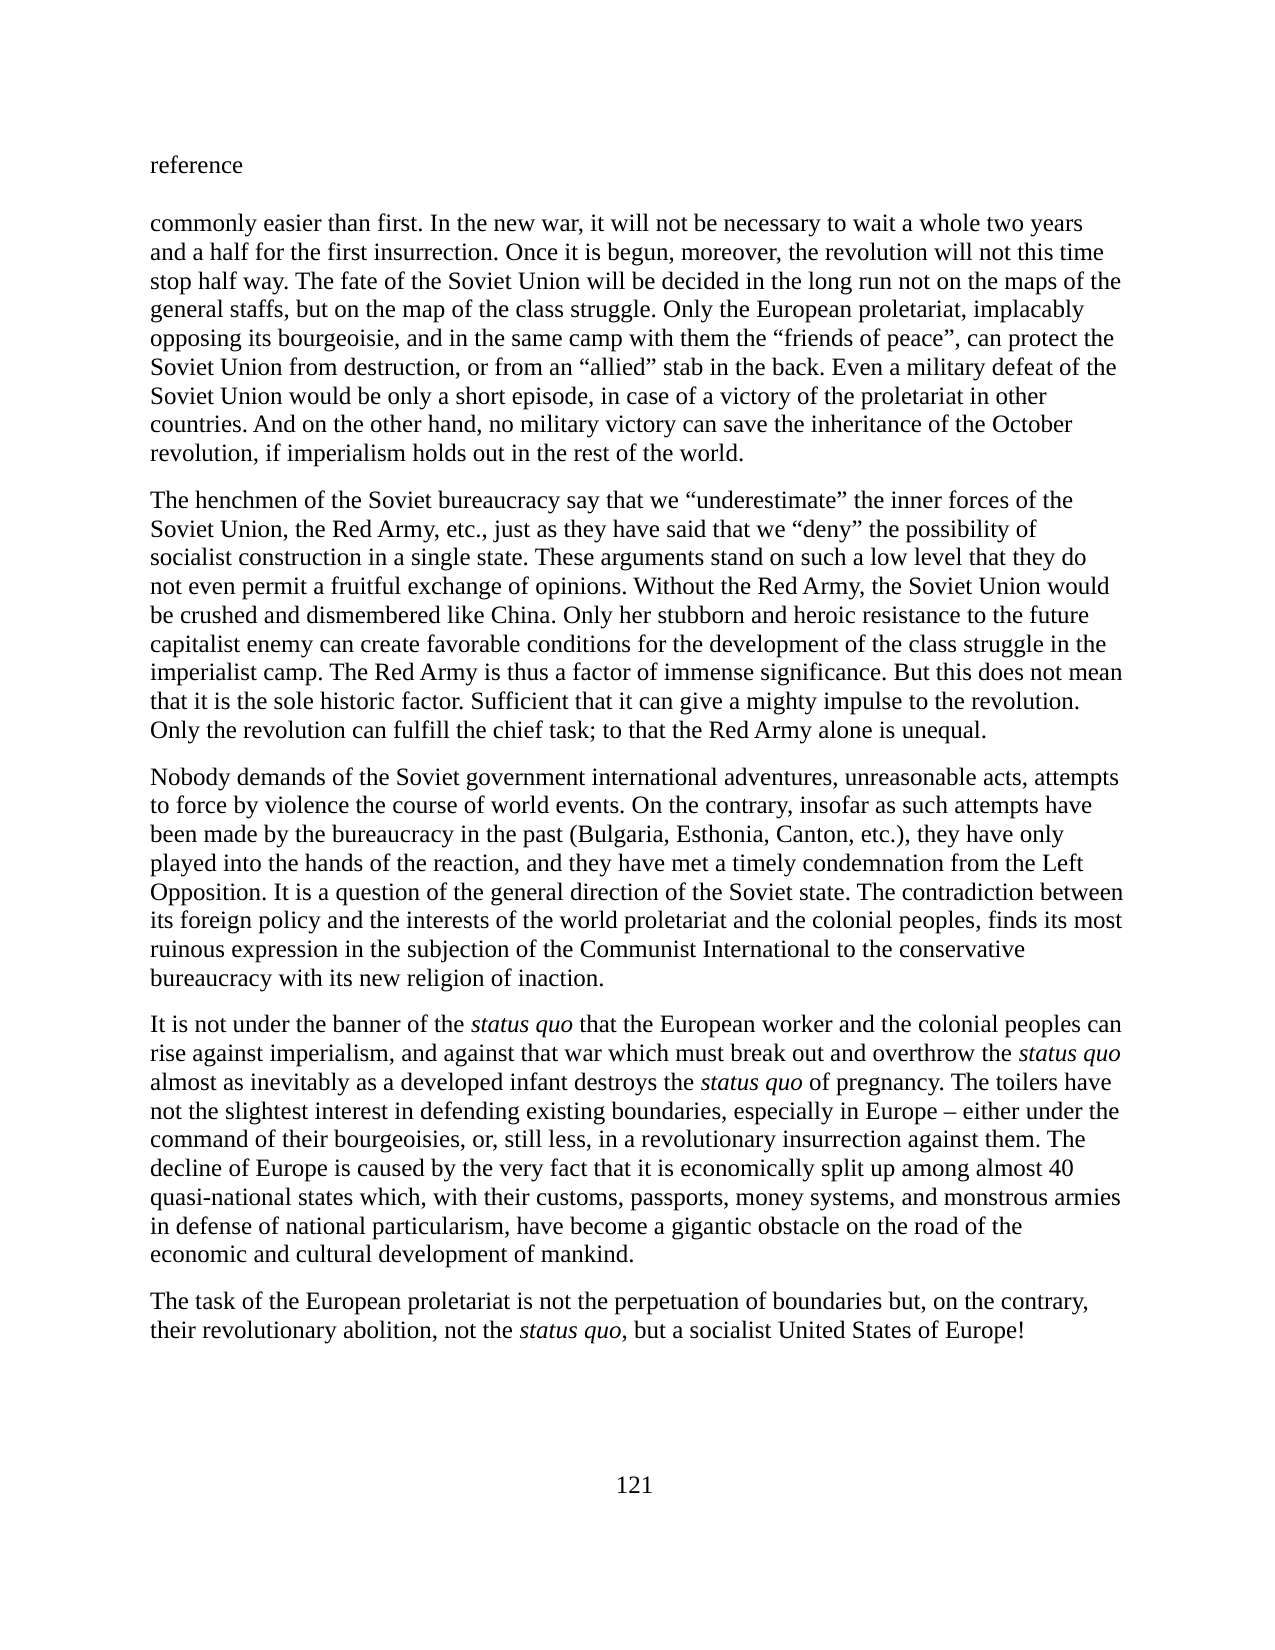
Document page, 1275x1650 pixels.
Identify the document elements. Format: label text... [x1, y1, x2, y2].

text The henchmen of the Soviet bureaucracy say that we “underestimate” the inner forces of the Soviet Union, the Red Army, etc., just as they have said that we “deny” the possibility of socialist construction in a single state. These arguments stand on such a low level that they do not even permit a fruitful exchange of opinions. Without the Red Army, the Soviet Union would be crushed and dismembered like China. Only her stubborn and heroic resistance to the future capitalist enemy can create favorable conditions for the development of the class struggle in the imperialist camp. The Red Army is thus a factor of immense significance. But this does not mean that it is the sole historic factor. Sufficient that it can give a mighty impulse to the revolution. Only the revolution can fulfill the chief task; to that the Red Army alone is unequal. [150, 485, 1125, 744]
text commonly easier than first. In the new war, it will not be necessary to wait a whole two years and a half for the first insurrection. Once it is begun, moreover, the revolution will not this time stop half way. The fate of the Soviet Union will be decided in the long run not on the maps of the general staffs, but on the map of the class struggle. Only the European proletariat, implacably opposing its bourgeoisie, and in the same camp with them the “friends of peace”, can protect the Soviet Union from destruction, or from an “allied” stab in the back. Even a military defeat of the Soviet Union would be only a short episode, in case of a victory of the proletariat in other countries. And on the other hand, no military victory can save the inheritance of the October revolution, if imperialism holds out in the rest of the world. [150, 208, 1125, 467]
text It is not under the banner of the status quo that the European worker and the colonial peoples can rise against imperialism, and against that war which must break out and overthrow the status quo almost as inevitably as a developed infant destroys the status quo of pregnancy. The toilers have not the slightest interest in defending existing boundaries, especially in Europe – either under the command of their bourgeoisies, or, still less, in a revolutionary insurrection against them. The decline of Europe is caused by the very fact that it is economically split up among almost 40 quasi-national states which, with their customs, passports, money systems, and monstrous armies in defense of national particularism, have become a gigantic obstacle on the road of the economic and cultural development of mankind. [150, 1009, 1125, 1268]
text The task of the European proletariat is not the perpetuation of boundaries but, on the contrary, their revolutionary abolition, not the status quo, but a socialist United States of Europe! [150, 1286, 1125, 1344]
text Nobody demands of the Soviet government international adventures, unreasonable acts, attempts to force by violence the course of world events. On the contrary, insofar as such attempts have been made by the bureaucracy in the past (Bulgaria, Esthonia, Canton, etc.), they have only played into the hands of the reaction, and they have met a timely condemnation from the Left Opposition. It is a question of the general direction of the Soviet state. The contradiction between its foreign policy and the interests of the world proletariat and the colonial peoples, finds its most ruinous expression in the subjection of the Communist International to the conservative bureaucracy with its new religion of inaction. [150, 762, 1125, 992]
